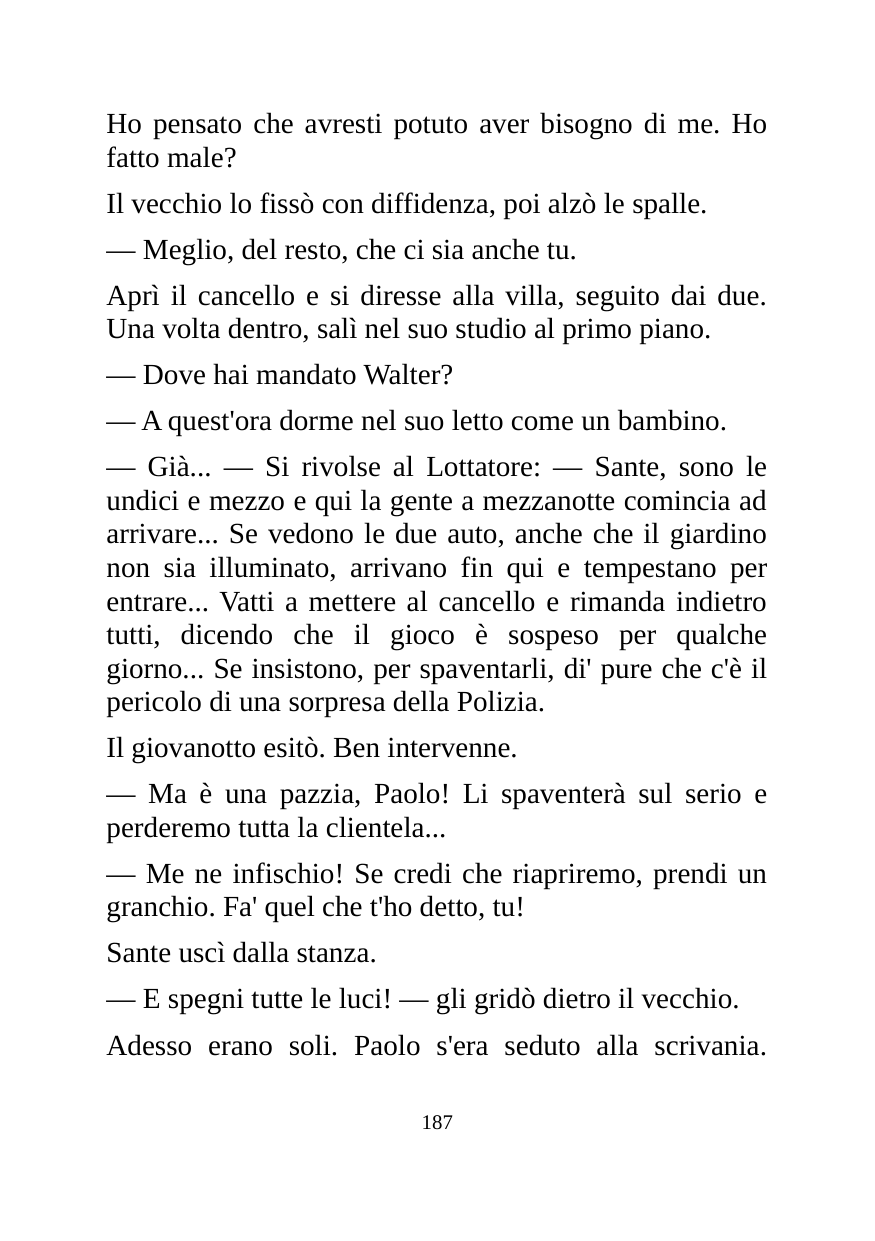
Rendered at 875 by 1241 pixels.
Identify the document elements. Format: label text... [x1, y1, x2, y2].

text — Già... — Si rivolse al Lottatore: — Sante, sono le undici e mezzo e qui la gente a mezzanotte comincia ad arrivare... Se vedono le due auto, anche che il giardino non sia illuminato, arrivano fin qui e tempestano per entrare... Vatti a mettere al cancello e rimanda indietro tutti, dicendo che il gioco è sospeso per qualche giorno... Se insistono, per spaventarli, di' pure che c'è il pericolo di una sorpresa della Polizia. [106, 449, 768, 718]
text Sante uscì dalla stanza. [106, 936, 768, 969]
text — Meglio, del resto, che ci sia anche tu. [106, 232, 768, 265]
text Ho pensato che avresti potuto aver bisogno di me. Ho fatto male? [106, 106, 768, 173]
text Aprì il cancello e si diresse alla villa, seguito dai due. Una volta dentro, salì nel suo studio al primo piano. [106, 278, 768, 345]
text — Ma è una pazzia, Paolo! Li spaventerà sul serio e perderemo tutta la clientela... [106, 776, 768, 843]
text Il giovanotto esitò. Ben intervenne. [106, 730, 768, 764]
text Adesso erano soli. Paolo s'era seduto alla scrivania. [106, 1028, 768, 1061]
text Il vecchio lo fissò con diffidenza, poi alzò le spalle. [106, 186, 768, 219]
text — Dove hai mandato Walter? [106, 357, 768, 391]
text — E spegni tutte le luci! — gli gridò dietro il vecchio. [106, 982, 768, 1015]
text — A quest'ora dorme nel suo letto come un bambino. [106, 403, 768, 437]
text — Me ne infischio! Se credi che riapriremo, prendi un granchio. Fa' quel che t'ho detto, tu! [106, 856, 768, 923]
